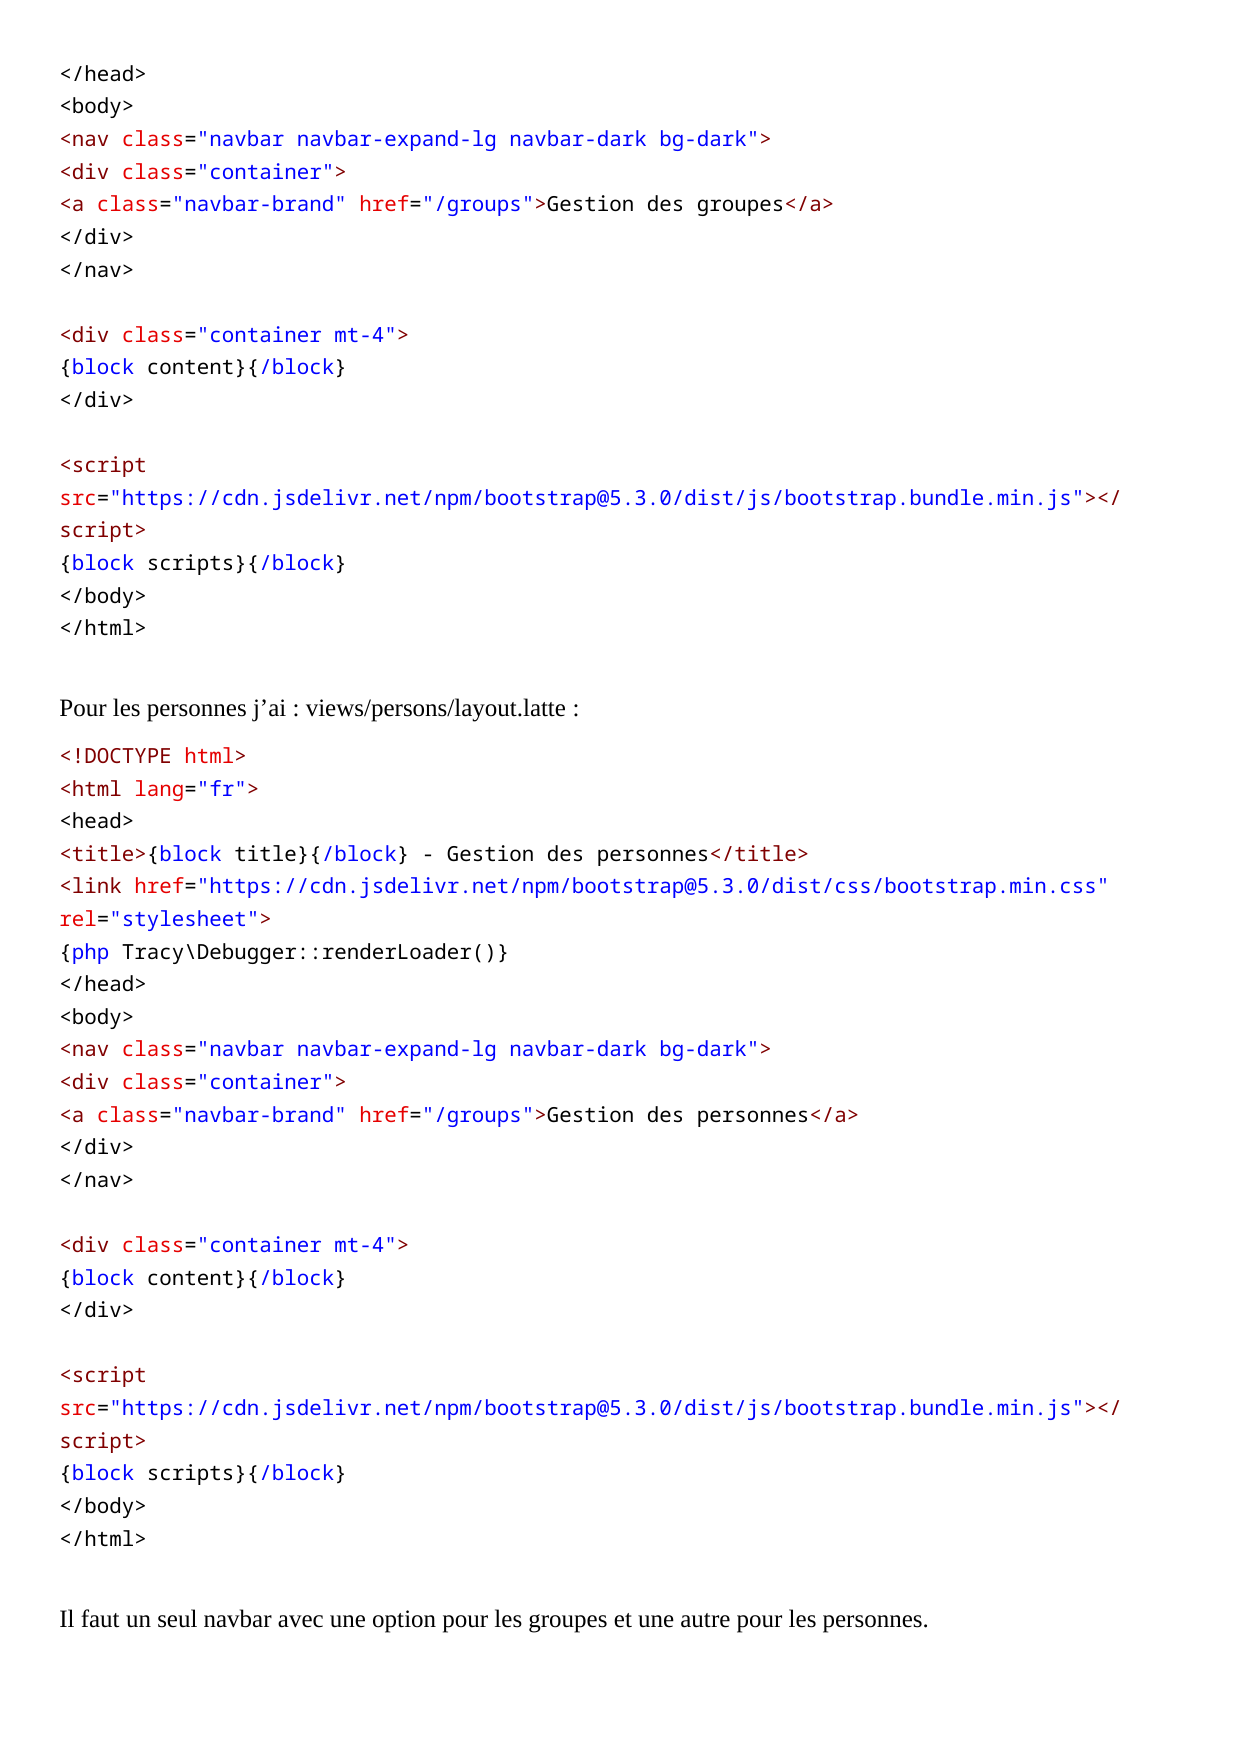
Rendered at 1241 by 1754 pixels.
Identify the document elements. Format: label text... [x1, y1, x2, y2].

text </nav> [59, 255, 1181, 283]
text <title>{block title}{/block} - Gestion des personnes</title> [59, 839, 1181, 867]
text {block scripts}{/block} [59, 548, 1181, 577]
text <div class="container"> [59, 157, 1181, 185]
text Pour les personnes j’ai : views/persons/layout.latte : [59, 693, 1181, 722]
text </nav> [59, 1165, 1181, 1193]
text <script src="https://cdn.jsdelivr.net/npm/bootstrap@5.3.0/dist/js/bootstrap.bundle.min.js"></script> [59, 450, 1181, 544]
text <link href="https://cdn.jsdelivr.net/npm/bootstrap@5.3.0/dist/css/bootstrap.min.css" rel="stylesheet"> [59, 872, 1181, 933]
text </head> [59, 969, 1181, 998]
text <a class="navbar-brand" href="/groups">Gestion des groupes</a> [59, 189, 1181, 218]
text <body> [59, 1002, 1181, 1030]
text {php Tracy\Debugger::renderLoader()} [59, 937, 1181, 965]
text {block content}{/block} [59, 352, 1181, 381]
text <head> [59, 806, 1181, 835]
text <nav class="navbar navbar-expand-lg navbar-dark bg-dark"> [59, 124, 1181, 153]
text </div> [59, 385, 1181, 413]
text </body> [59, 581, 1181, 609]
text </body> [59, 1491, 1181, 1519]
text <div class="container mt-4"> [59, 320, 1181, 348]
text <nav class="navbar navbar-expand-lg navbar-dark bg-dark"> [59, 1034, 1181, 1063]
text <html lang="fr"> [59, 774, 1181, 802]
text </div> [59, 1295, 1181, 1324]
text </div> [59, 222, 1181, 251]
text <!DOCTYPE html> [59, 741, 1181, 769]
text </head> [59, 59, 1181, 87]
text </html> [59, 613, 1181, 642]
text <script src="https://cdn.jsdelivr.net/npm/bootstrap@5.3.0/dist/js/bootstrap.bundle.min.js"></script> [59, 1361, 1181, 1454]
text {block content}{/block} [59, 1263, 1181, 1291]
text <div class="container mt-4"> [59, 1230, 1181, 1259]
text <body> [59, 92, 1181, 120]
text </div> [59, 1132, 1181, 1161]
text <div class="container"> [59, 1067, 1181, 1096]
text <a class="navbar-brand" href="/groups">Gestion des personnes</a> [59, 1100, 1181, 1128]
text Il faut un seul navbar avec une option pour les groupes et une autre pour les personnes. [59, 1604, 1181, 1633]
text {block scripts}{/block} [59, 1458, 1181, 1487]
text </html> [59, 1524, 1181, 1552]
